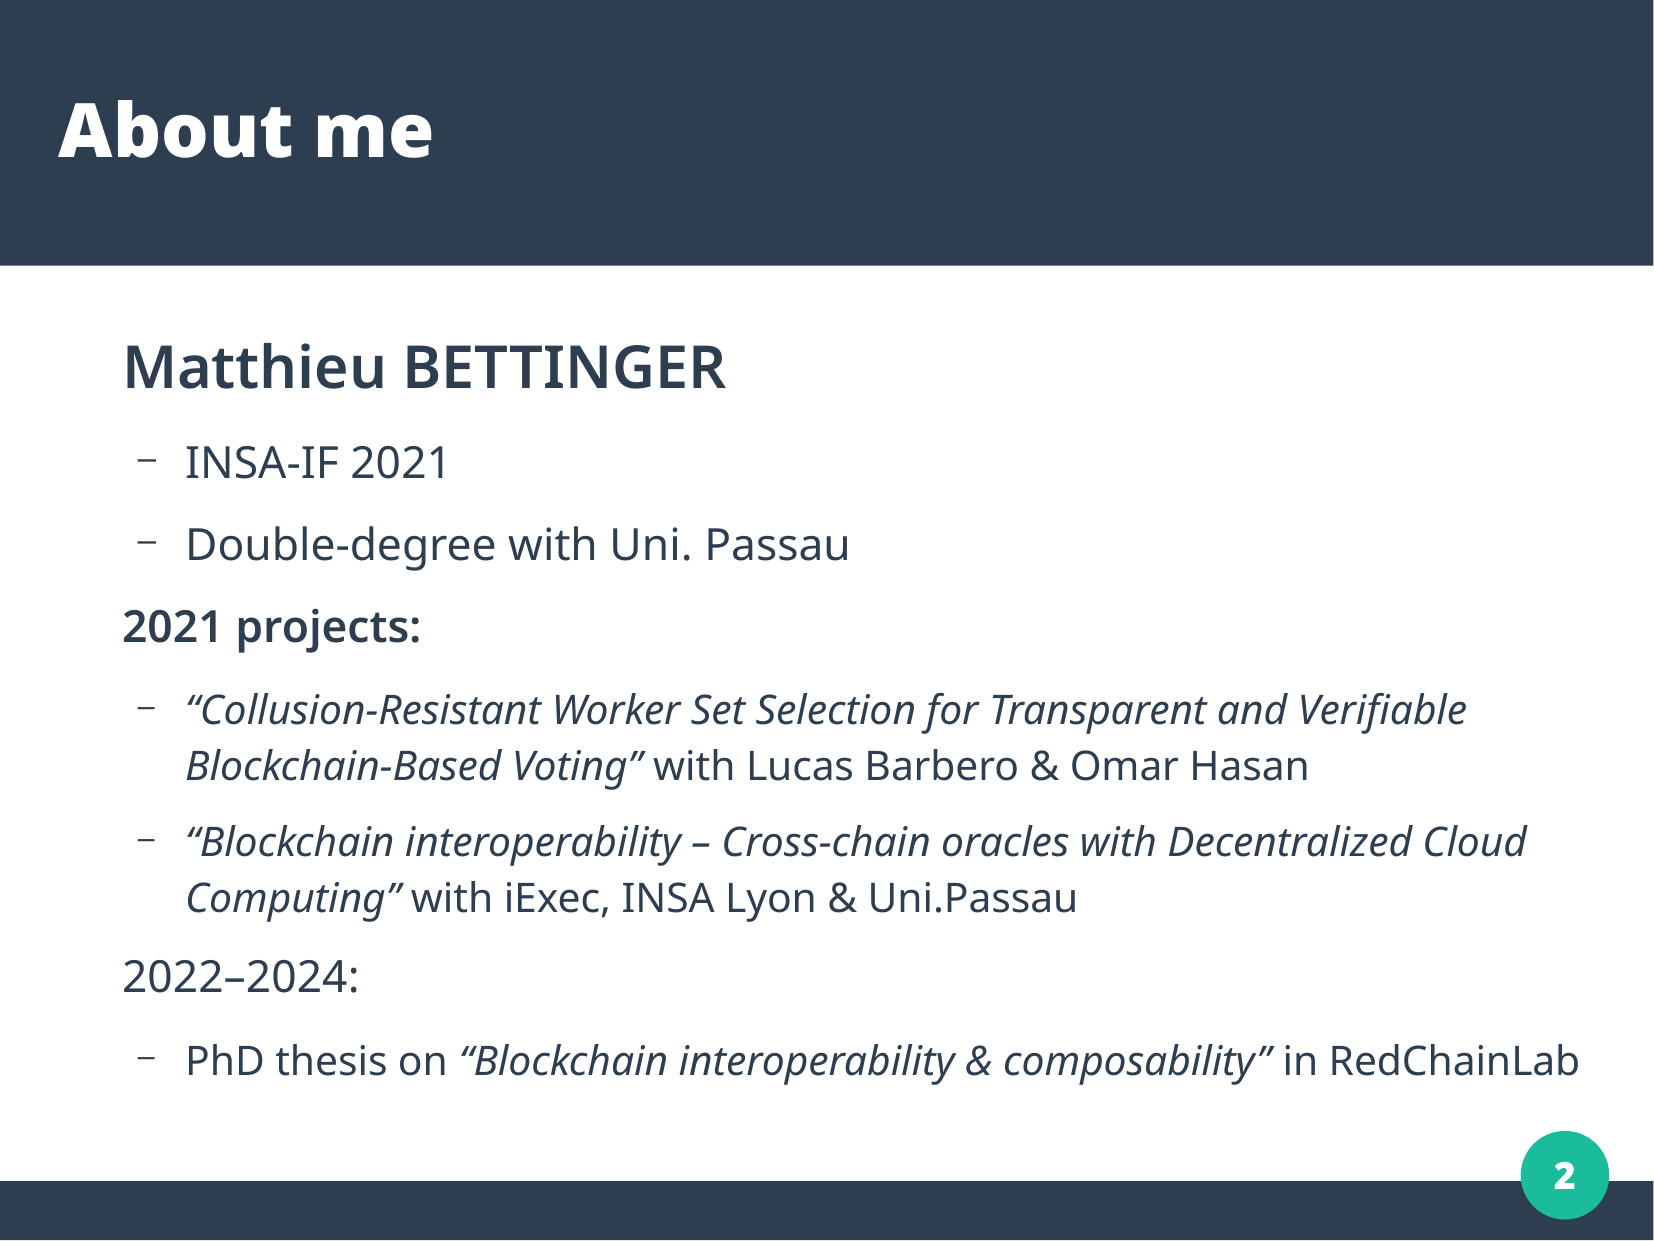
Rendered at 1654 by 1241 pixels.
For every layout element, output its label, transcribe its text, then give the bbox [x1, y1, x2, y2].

list Matthieu BETTINGER INSA-IF 2021 Double-degree with Uni. Passau 2021 projects: “Collusion-Resistant Worker Set Selection for Transparent and Verifiable Blockchain-Based Voting” with Lucas Barbero & Omar Hasan “Blockchain interoperability – Cross-chain oracles with Decentralized Cloud Computing” with iExec, INSA Lyon & Uni.Passau 2022–2024: PhD thesis on “Blockchain interoperability & composability” in RedChainLab [59, 324, 1595, 1152]
title About me [59, 49, 1595, 207]
